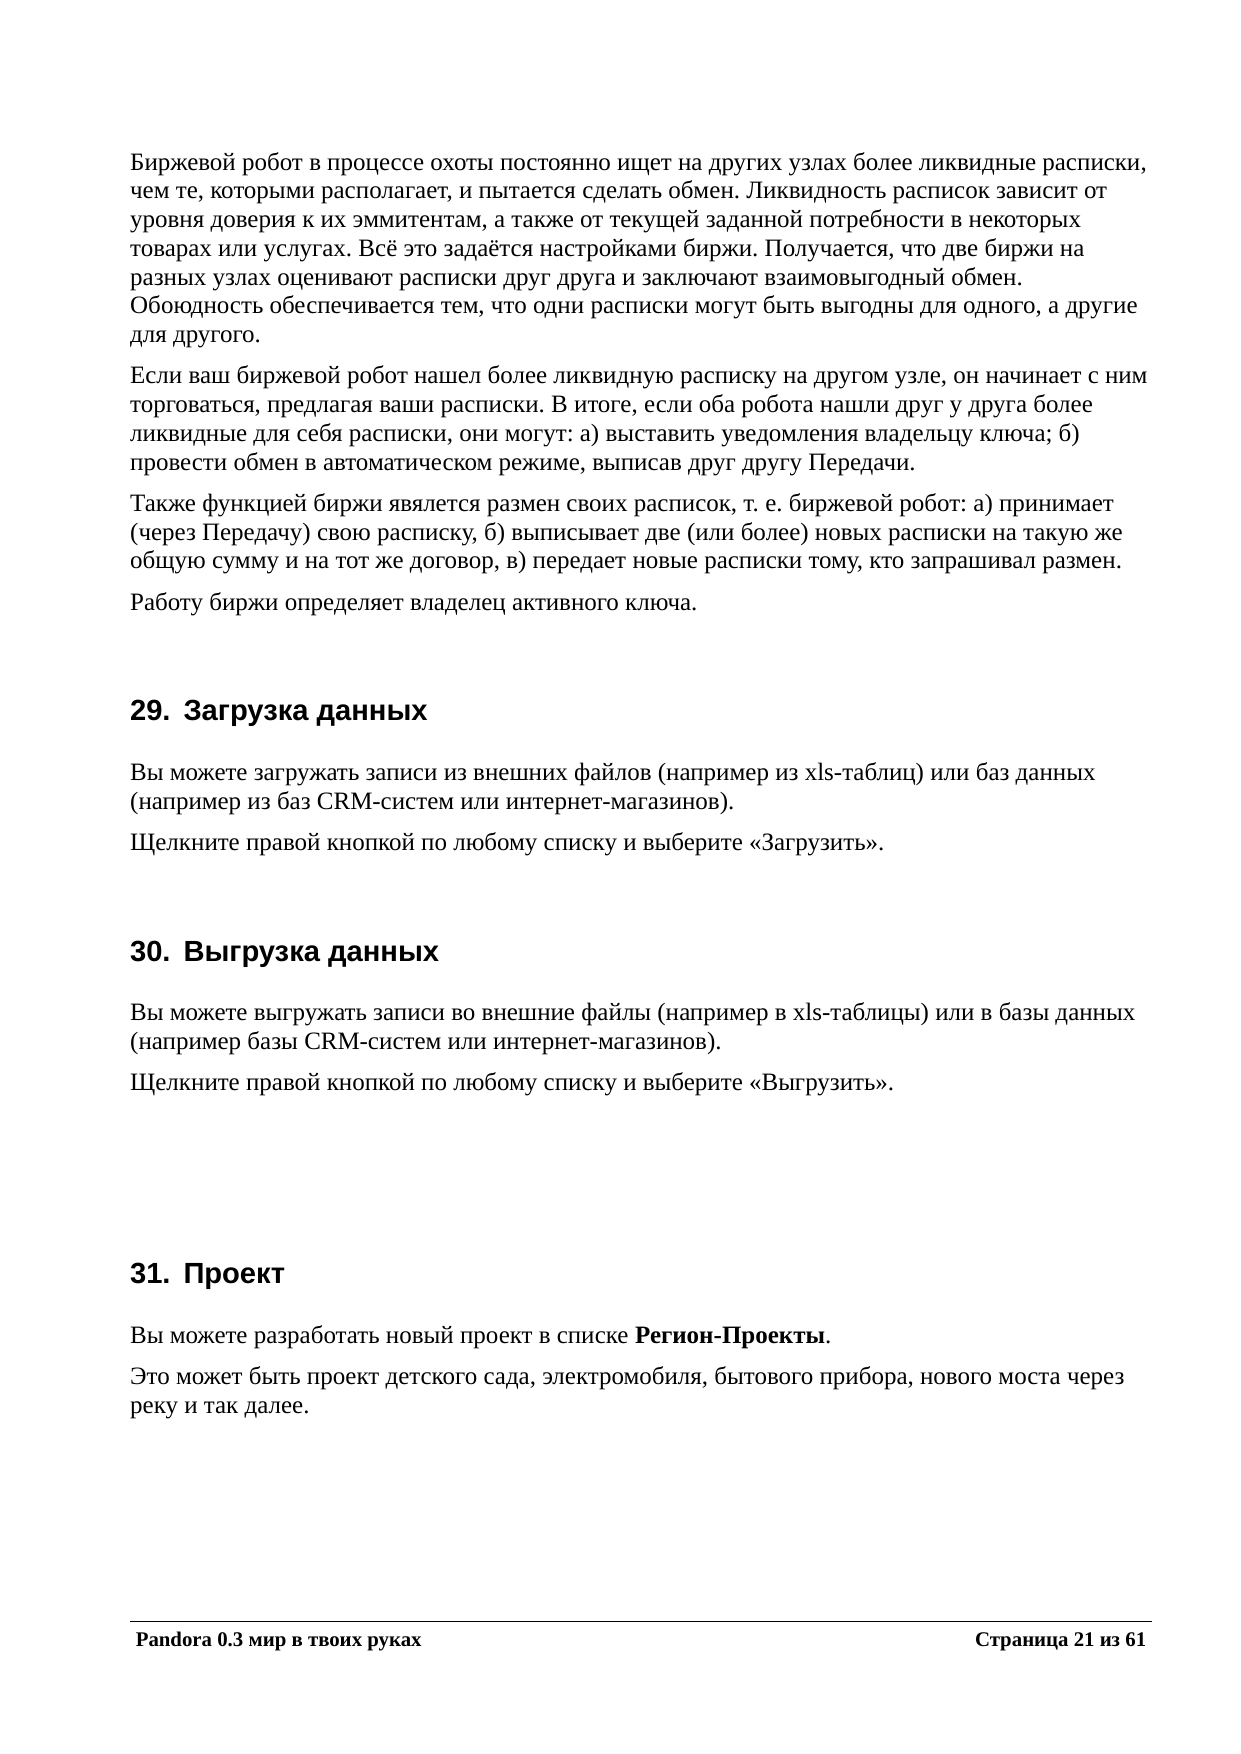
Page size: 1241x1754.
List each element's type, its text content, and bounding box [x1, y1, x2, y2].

text Щелкните правой кнопкой по любому списку и выберите «Выгрузить». [130, 1067, 1152, 1096]
text Вы можете загружать записи из внешних файлов (например из xls-таблиц) или баз данных (например из баз CRM-систем или интернет-магазинов). [130, 757, 1152, 814]
text Биржевой робот в процессе охоты постоянно ищет на других узлах более ликвидные расписки, чем те, которыми располагает, и пытается сделать обмен. Ликвидность расписок зависит от уровня доверия к их эммитентам, а также от текущей заданной потребности в некоторых товарах или услугах. Всё это задаётся настройками биржи. Получается, что две биржи на разных узлах оценивают расписки друг друга и заключают взаимовыгодный обмен. Обоюдность обеспечивается тем, что одни расписки могут быть выгодны для одного, а другие для другого. [130, 147, 1152, 348]
text Вы можете выгружать записи во внешние файлы (например в xls-таблицы) или в базы данных (например базы CRM-систем или интернет-магазинов). [130, 997, 1152, 1055]
text Это может быть проект детского сада, электромобиля, бытового прибора, нового моста через реку и так далее. [130, 1361, 1152, 1419]
text Щелкните правой кнопкой по любому списку и выберите «Загрузить». [130, 827, 1152, 856]
subtitle Выгрузка данных [130, 934, 1152, 967]
text Также функцией биржи явялется размен своих расписок, т. е. биржевой робот: а) принимает (через Передачу) свою расписку, б) выписывает две (или более) новых расписки на такую же общую сумму и на тот же договор, в) передает новые расписки тому, кто запрашивал размен. [130, 488, 1152, 574]
text Если ваш биржевой робот нашел более ликвидную расписку на другом узле, он начинает с ним торговаться, предлагая ваши расписки. В итоге, если оба робота нашли друг у друга более ликвидные для себя расписки, они могут: а) выставить уведомления владельцу ключа; б) провести обмен в автоматическом режиме, выписав друг другу Передачи. [130, 361, 1152, 476]
subtitle Загрузка данных [130, 693, 1152, 727]
subtitle Проект [130, 1257, 1152, 1290]
text Вы можете разработать новый проект в списке Регион-Проекты. [130, 1320, 1152, 1349]
text Работу биржи определяет владелец активного ключа. [130, 587, 1152, 616]
